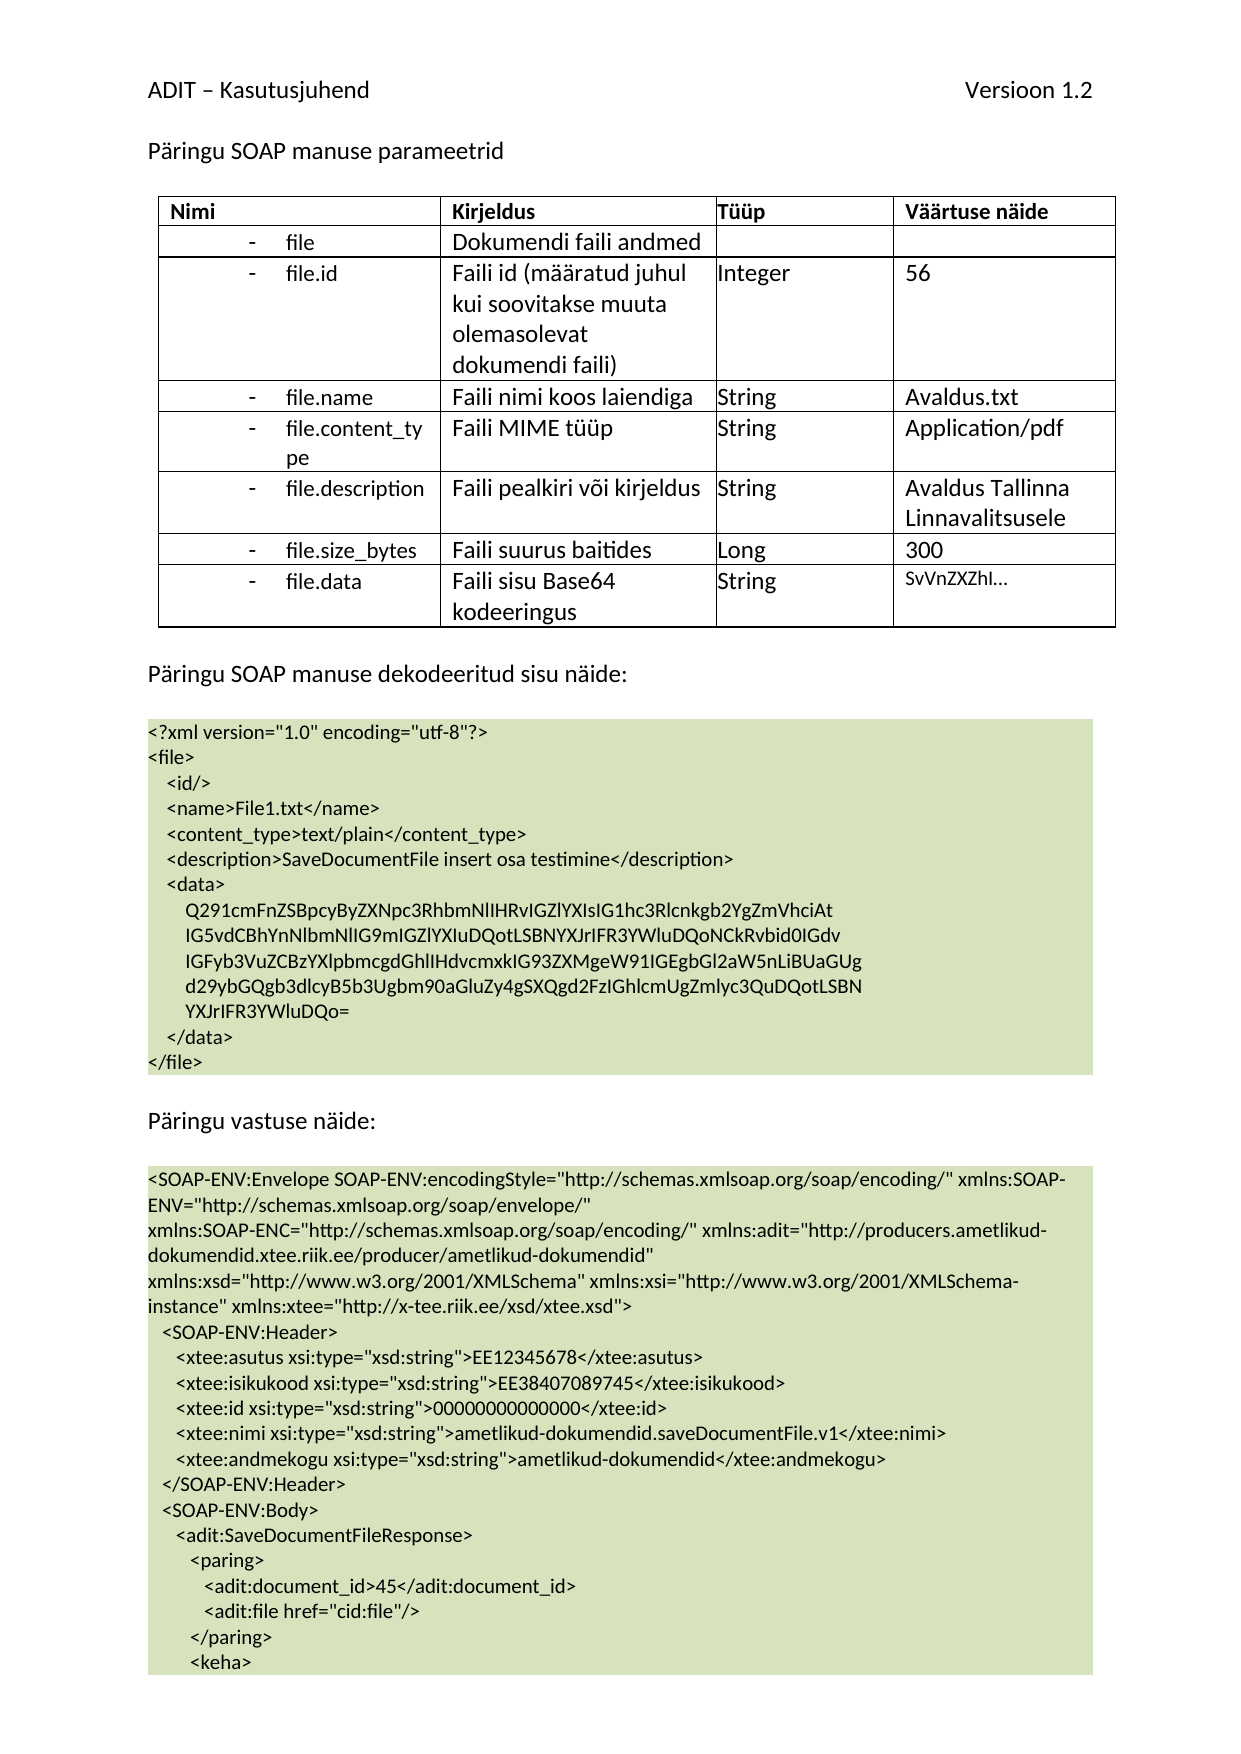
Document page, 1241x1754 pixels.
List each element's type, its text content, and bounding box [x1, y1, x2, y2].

table_cell Avaldus.txt [894, 381, 1115, 411]
text <xtee:isikukood xsi:type="xsd:string">EE38407089745</xtee:isikukood> [148, 1370, 1093, 1395]
text <adit:file href="cid:file"/> [148, 1598, 1093, 1624]
table_cell Integer [717, 258, 893, 379]
table_cell Application/pdf [894, 412, 1115, 471]
text <content_type>text/plain</content_type> [148, 821, 1093, 846]
table_cell SvVnZXZhI… [894, 565, 1115, 626]
text Päringu SOAP manuse parameetrid [148, 135, 1093, 196]
table_cell Avaldus Tallinna Linnavalitsusele [894, 472, 1115, 533]
text Päringu SOAP manuse dekodeeritud sisu näide: [148, 658, 1093, 688]
text IG5vdCBhYnNlbmNlIG9mIGZlYXIuDQotLSBNYXJrIFR3YWluDQoNCkRvbid0IGdv [148, 922, 1093, 948]
table_header Nimi [159, 197, 440, 225]
text <adit:SaveDocumentFileResponse> [148, 1522, 1093, 1548]
text <xtee:nimi xsi:type="xsd:string">ametlikud-dokumendid.saveDocumentFile.v1</xtee:nimi> [148, 1421, 1093, 1446]
table_cell String [717, 412, 893, 471]
table_cell [894, 226, 1115, 256]
text Päringu vastuse näide: [148, 1105, 1093, 1136]
table_cell String [717, 565, 893, 626]
text <?xml version="1.0" encoding="utf-8"?> [148, 719, 1093, 744]
text </data> [148, 1024, 1093, 1049]
text </file> [148, 1049, 1093, 1075]
text <xtee:id xsi:type="xsd:string">00000000000000</xtee:id> [148, 1395, 1093, 1421]
text <data> [148, 872, 1093, 897]
text <adit:document_id>45</adit:document_id> [148, 1573, 1093, 1598]
text <paring> [148, 1548, 1093, 1573]
table_cell Long [717, 534, 893, 564]
table_cell Faili id (määratud juhul kui soovitakse muuta olemasolevat dokumendi faili) [441, 258, 716, 379]
table_cell String [717, 381, 893, 411]
text </paring> [148, 1624, 1093, 1649]
text <description>SaveDocumentFile insert osa testimine</description> [148, 846, 1093, 872]
table_cell Dokumendi faili andmed [441, 226, 716, 256]
text IGFyb3VuZCBzYXlpbmcgdGhlIHdvcmxkIG93ZXMgeW91IGEgbGl2aW5nLiBUaGUg [148, 948, 1093, 973]
text <SOAP-ENV:Header> [148, 1319, 1093, 1344]
text </SOAP-ENV:Header> [148, 1471, 1093, 1497]
table_cell String [717, 472, 893, 533]
table_cell file.description [159, 472, 440, 533]
text <id/> [148, 770, 1093, 795]
table_cell file.size_bytes [159, 534, 440, 564]
table_header Tüüp [717, 197, 893, 225]
table_cell file.name [159, 381, 440, 411]
table_cell file [159, 226, 440, 256]
table_cell Faili sisu Base64 kodeeringus [441, 565, 716, 626]
text Q291cmFnZSBpcyByZXNpc3RhbmNlIHRvIGZlYXIsIG1hc3Rlcnkgb2YgZmVhciAt [148, 897, 1093, 922]
table_cell Faili MIME tüüp [441, 412, 716, 471]
table_cell 300 [894, 534, 1115, 564]
table_cell Faili nimi koos laiendiga [441, 381, 716, 411]
text YXJrIFR3YWluDQo= [148, 999, 1093, 1024]
table_cell [717, 226, 893, 256]
text d29ybGQgb3dlcyB5b3Ugbm90aGluZy4gSXQgd2FzIGhlcmUgZmlyc3QuDQotLSBN [148, 973, 1093, 999]
table_cell 56 [894, 258, 1115, 379]
text <file> [148, 744, 1093, 770]
table_cell Faili suurus baitides [441, 534, 716, 564]
text <keha> [148, 1649, 1093, 1675]
table_header Väärtuse näide [894, 197, 1115, 225]
table_cell Faili pealkiri või kirjeldus [441, 472, 716, 533]
table_cell file.id [159, 258, 440, 379]
text <SOAP-ENV:Body> [148, 1497, 1093, 1522]
text <name>File1.txt</name> [148, 795, 1093, 821]
table_cell file.content_type [159, 412, 440, 471]
table_header Kirjeldus [441, 197, 716, 225]
text <SOAP-ENV:Envelope SOAP-ENV:encodingStyle="http://schemas.xmlsoap.org/soap/encoding/" xmlns:SOAP-ENV="http://schemas.xmlsoap.org/soap/envelope/" xmlns:SOAP-ENC="http://schemas.xmlsoap.org/soap/encoding/" xmlns:adit="http://producers.ametlikud-dokumendid.xtee.riik.ee/producer/ametlikud-dokumendid" xmlns:xsd="http://www.w3.org/2001/XMLSchema" xmlns:xsi="http://www.w3.org/2001/XMLSchema-instance" xmlns:xtee="http://x-tee.riik.ee/xsd/xtee.xsd"> [148, 1166, 1093, 1319]
table_cell file.data [159, 565, 440, 626]
text <xtee:asutus xsi:type="xsd:string">EE12345678</xtee:asutus> [148, 1344, 1093, 1370]
text <xtee:andmekogu xsi:type="xsd:string">ametlikud-dokumendid</xtee:andmekogu> [148, 1446, 1093, 1471]
